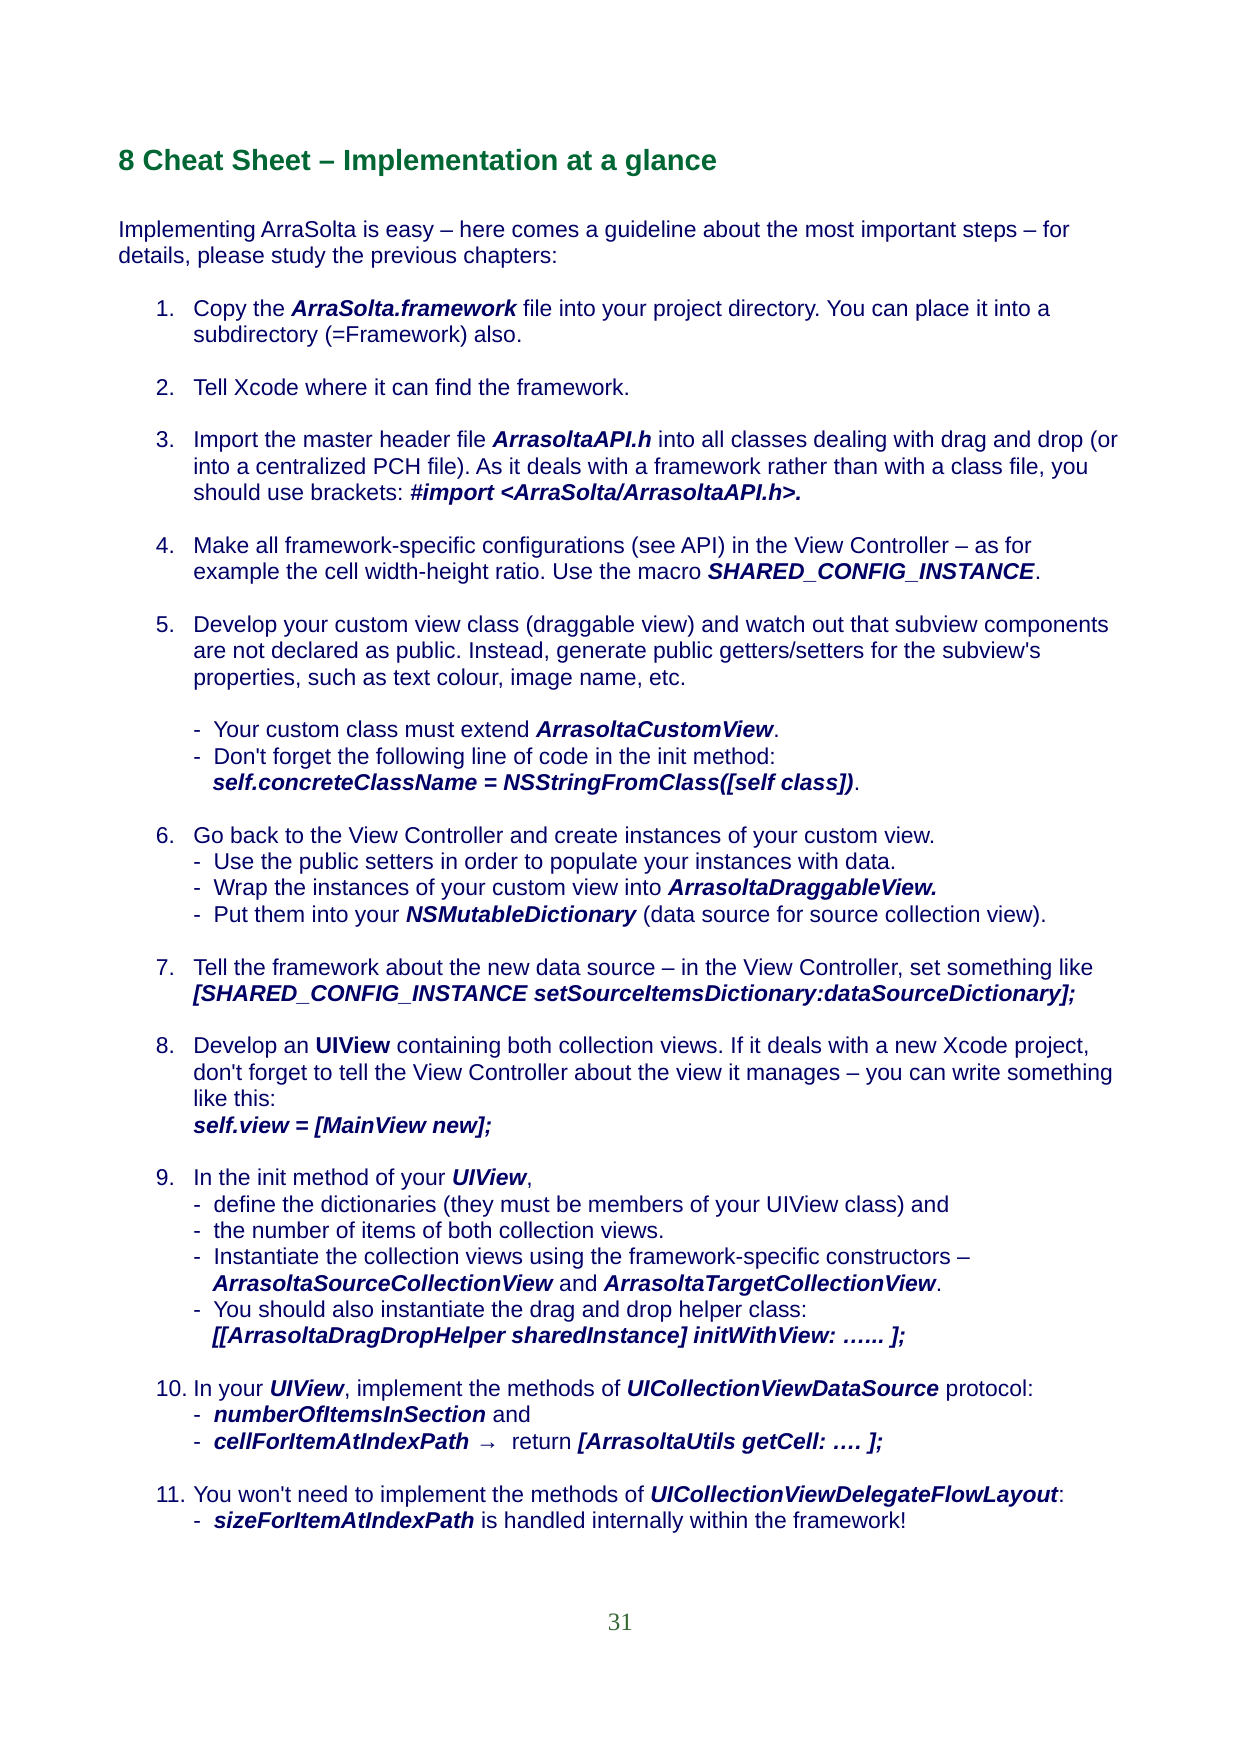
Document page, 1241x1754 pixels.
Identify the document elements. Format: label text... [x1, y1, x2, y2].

list Tell Xcode where it can find the framework. [156, 374, 1122, 426]
text Implementing ArraSolta is easy – here comes a guideline about the most important steps – for details, please study the previous chapters: [118, 216, 1122, 294]
list Tell the framework about the new data source – in the View Controller, set something like [SHARED_CONFIG_INSTANCE setSourceItemsDictionary:dataSourceDictionary]; [156, 953, 1122, 1032]
subtitle 8 Cheat Sheet – Implementation at a glance [118, 143, 1122, 177]
list Import the master header file ArrasoltaAPI.h into all classes dealing with drag and drop (or into a centralized PCH file). As it deals with a framework rather than with a class file, you should use brackets: #import <ArraSolta/ArrasoltaAPI.h>. [156, 426, 1122, 532]
list You won't need to implement the methods of UICollectionViewDelegateFlowLayout: - sizeForItemAtIndexPath is handled internally within the framework! [156, 1481, 1122, 1559]
list Make all framework-specific configurations (see API) in the View Controller – as for example the cell width-height ratio. Use the macro SHARED_CONFIG_INSTANCE. [156, 532, 1122, 611]
list Develop your custom view class (draggable view) and watch out that subview components are not declared as public. Instead, generate public getters/setters for the subview's properties, such as text colour, image name, etc. - Your custom class must extend ArrasoltaCustomView. - Don't forget the following line of code in the init method: self.concreteClassName = NSStringFromClass([self class]). [156, 611, 1122, 822]
list Develop an UIView containing both collection views. If it deals with a new Xcode project, don't forget to tell the View Controller about the view it manages – you can write something like this: self.view = [MainView new]; [156, 1032, 1122, 1164]
list Copy the ArraSolta.framework file into your project directory. You can place it into a subdirectory (=Framework) also. [156, 294, 1122, 374]
list In your UIView, implement the methods of UICollectionViewDataSource protocol: - numberOfItemsInSection and - cellForItemAtIndexPath → return [ArrasoltaUtils getCell: …. ]; [156, 1375, 1122, 1481]
list In the init method of your UIView, - define the dictionaries (they must be members of your UIView class) and - the number of items of both collection views. - Instantiate the collection views using the framework-specific constructors – ArrasoltaSourceCollectionView and ArrasoltaTargetCollectionView. - You should also instantiate the drag and drop helper class: [[ArrasoltaDragDropHelper sharedInstance] initWithView: …... ]; [156, 1164, 1122, 1375]
list Go back to the View Controller and create instances of your custom view. - Use the public setters in order to populate your instances with data. - Wrap the instances of your custom view into ArrasoltaDraggableView. - Put them into your NSMutableDictionary (data source for source collection view). [156, 822, 1122, 953]
